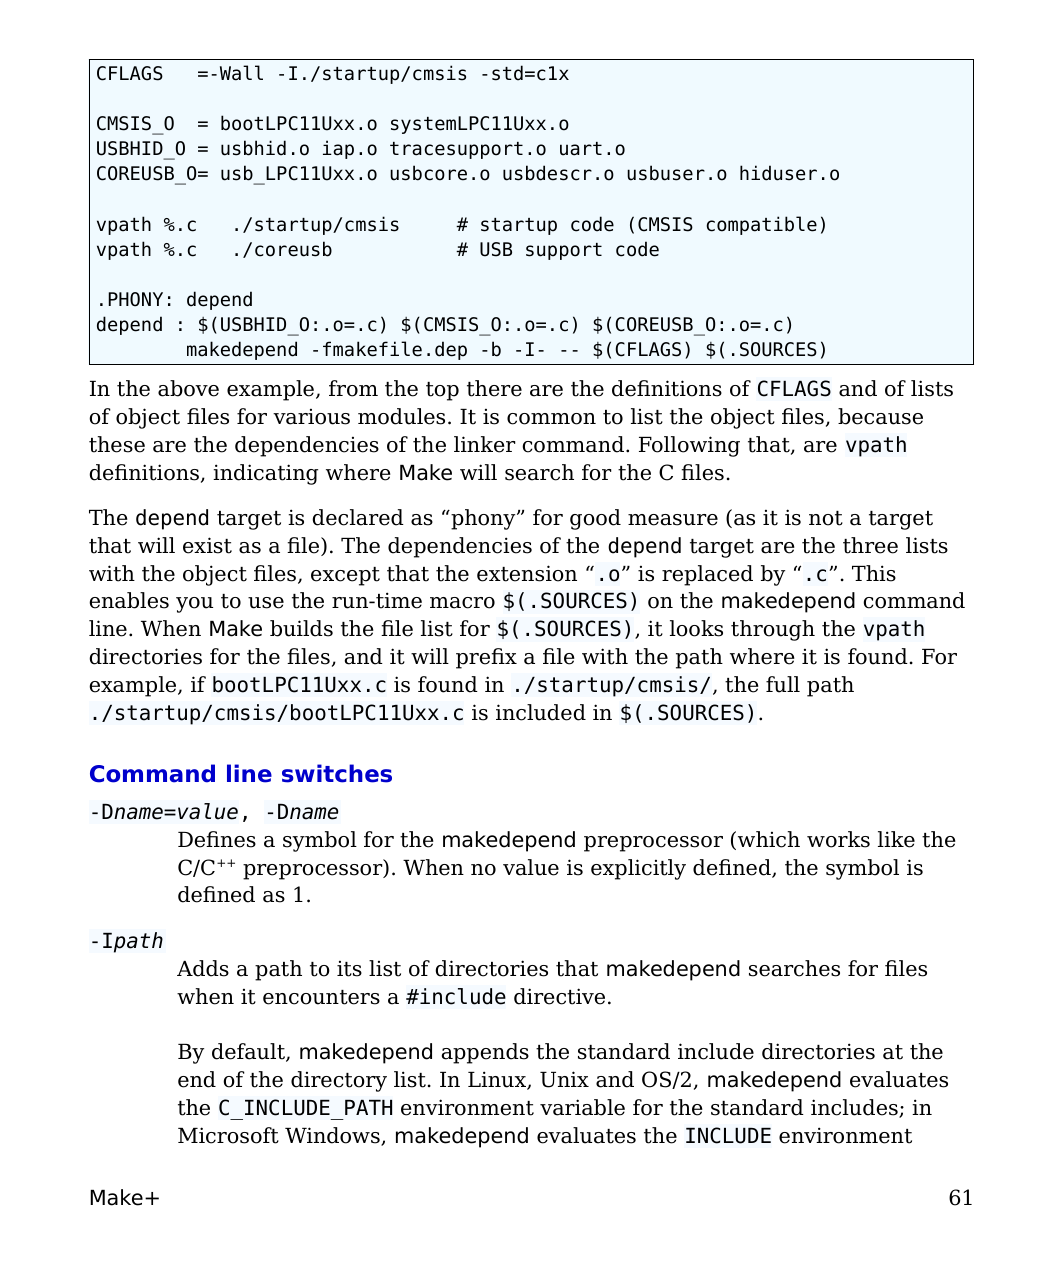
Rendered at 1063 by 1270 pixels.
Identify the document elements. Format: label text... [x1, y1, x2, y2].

text The depend target is declared as “phony” for good measure (as it is not a target that will exist as a file). The dependencies of the depend target are the three lists with the object files, except that the extension “.o” is replaced by “.c”. This enables you to use the run-time macro $(.SOURCES) on the makedepend command line. When Make builds the file list for $(.SOURCES), it looks through the vpath directories for the files, and it will prefix a file with the path where it is found. For example, if bootLPC11Uxx.c is found in ./startup/cmsis/, the full path ./startup/cmsis/bootLPC11Uxx.c is included in $(.SOURCES). [88, 506, 974, 725]
text -Ipath Adds a path to its list of directories that makedepend searches for files when it encounters a #include directive. By default, makedepend appends the standard include directories at the end of the directory list. In Linux, Unix and OS/2, makedepend evaluates the C_INCLUDE_PATH environment variable for the standard includes; in Microsoft Windows, makedepend evaluates the INCLUDE environment [88, 929, 974, 1148]
text USBHID_O = usbhid.o iap.o tracesupport.o uart.o [90, 134, 973, 159]
text -Dname=value, -Dname Defines a symbol for the makedepend preprocessor (which works like the C/C++ preprocessor). When no value is explicitly defined, the symbol is defined as 1. [88, 800, 974, 908]
text CFLAGS =-Wall -I./startup/cmsis -std=c1x [90, 60, 973, 84]
text CMSIS_O = bootLPC11Uxx.o systemLPC11Uxx.o [90, 109, 973, 134]
text makedepend -fmakefile.dep -b -I- -- $(CFLAGS) $(.SOURCES) [90, 335, 973, 364]
text vpath %.c ./startup/cmsis # startup code (CMSIS compatible) [90, 210, 973, 235]
text In the above example, from the top there are the definitions of CFLAGS and of lists of object files for various modules. It is common to list the object files, because these are the dependencies of the linker command. Following that, are vpath definitions, indicating where Make will search for the C files. [88, 377, 974, 485]
text COREUSB_O= usb_LPC11Uxx.o usbcore.o usbdescr.o usbuser.o hiduser.o [90, 159, 973, 184]
text .PHONY: depend [90, 285, 973, 310]
subtitle Command line switches [88, 761, 974, 788]
text vpath %.c ./coreusb # USB support code [90, 235, 973, 260]
text depend : $(USBHID_O:.o=.c) $(CMSIS_O:.o=.c) $(COREUSB_O:.o=.c) [90, 310, 973, 335]
